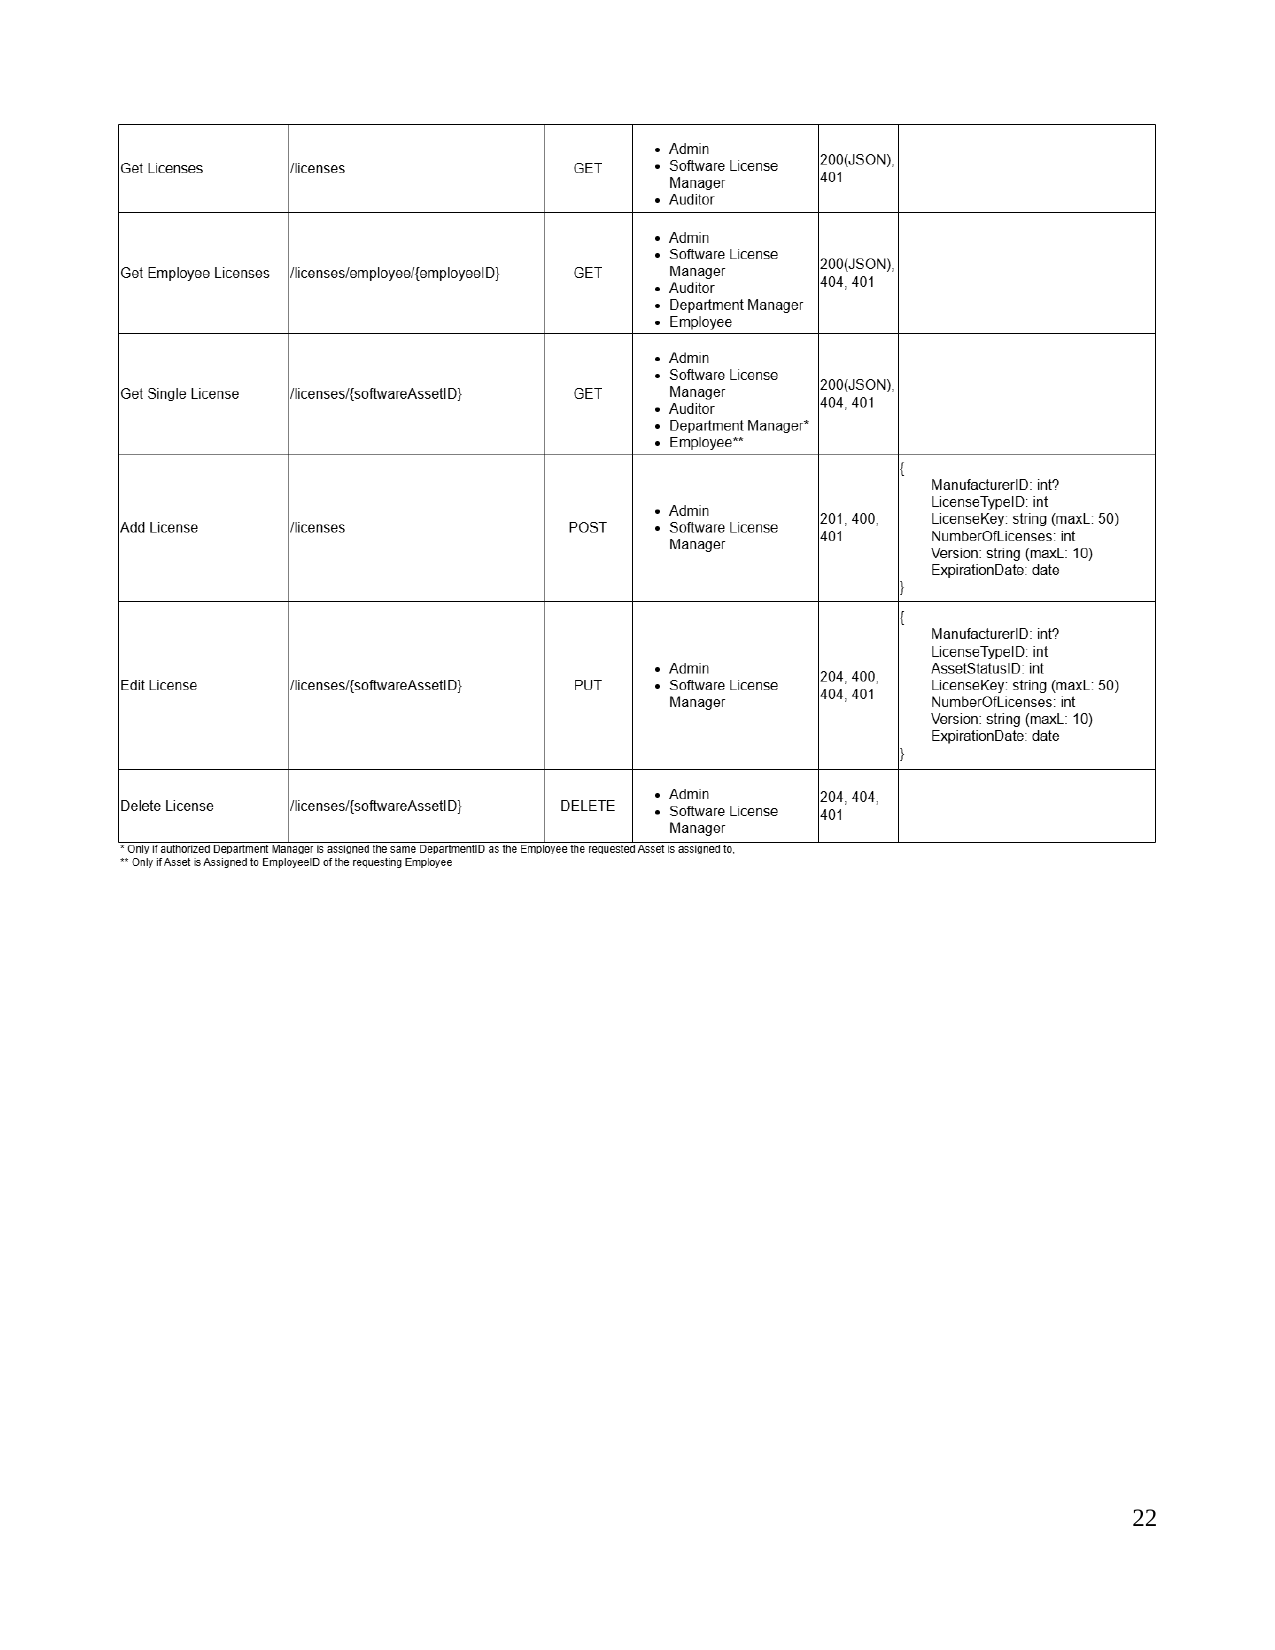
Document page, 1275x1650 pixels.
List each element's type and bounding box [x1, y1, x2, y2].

picture [118, 118, 1157, 869]
